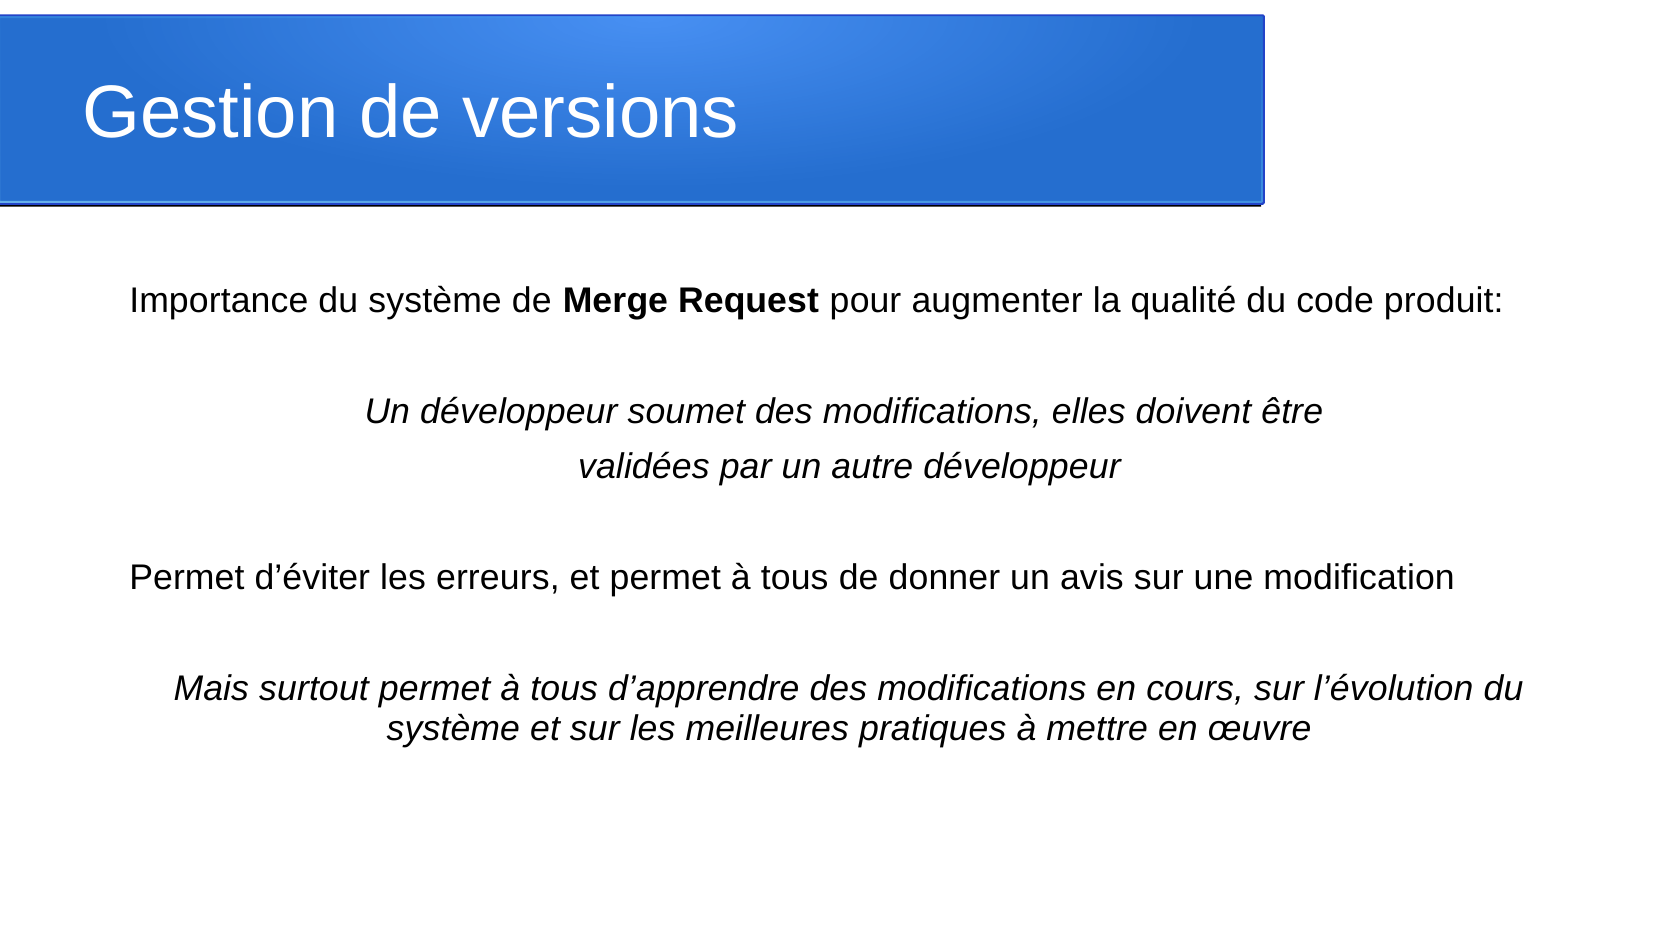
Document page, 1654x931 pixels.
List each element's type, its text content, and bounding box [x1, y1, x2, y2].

list Importance du système de Merge Request pour augmenter la qualité du code produit: Un développeur soumet des modifications, elles doivent être validées par un autre développeur Permet d’éviter les erreurs, et permet à tous de donner un avis sur une modification Mais surtout permet à tous d’apprendre des modifications en cours, sur l’évolution du système et sur les meilleures pratiques à mettre en œuvre [82, 224, 1571, 764]
title Gestion de versions [82, 35, 1235, 189]
